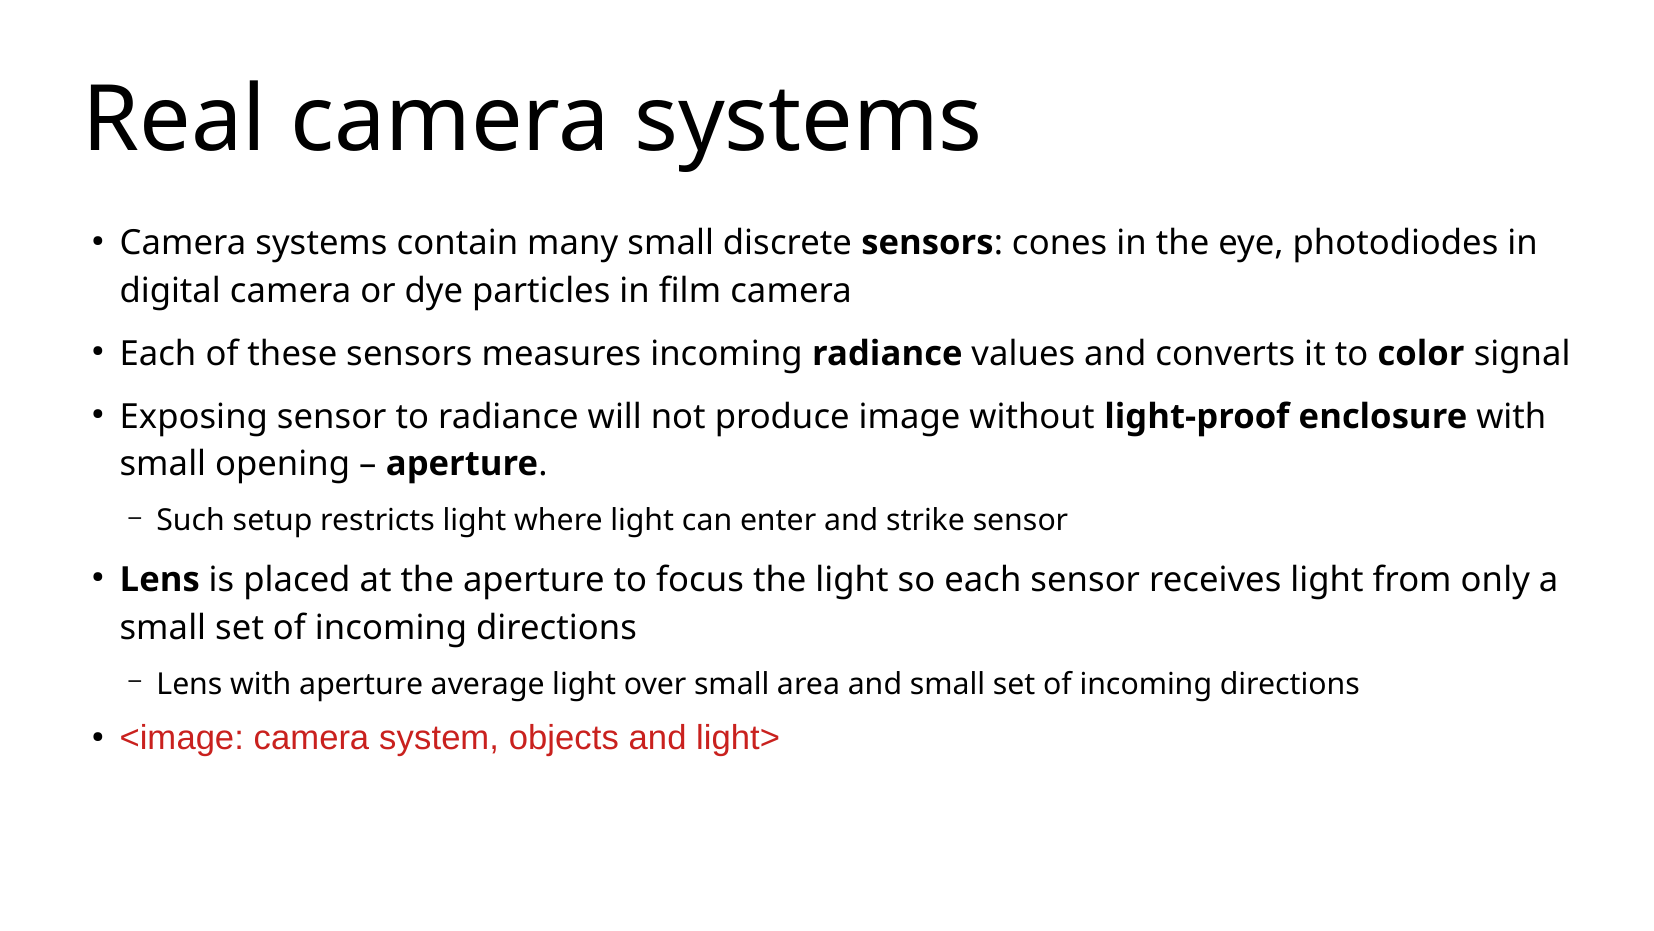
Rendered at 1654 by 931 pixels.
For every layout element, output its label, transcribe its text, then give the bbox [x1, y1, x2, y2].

title Real camera systems [82, 37, 1571, 193]
list Camera systems contain many small discrete sensors: cones in the eye, photodiodes in digital camera or dye particles in film camera Each of these sensors measures incoming radiance values and converts it to color signal Exposing sensor to radiance will not produce image without light-proof enclosure with small opening – aperture. Such setup restricts light where light can enter and strike sensor Lens is placed at the aperture to focus the light so each sensor receives light from only a small set of incoming directions Lens with aperture average light over small area and small set of incoming directions <image: camera system, objects and light> [82, 217, 1571, 758]
